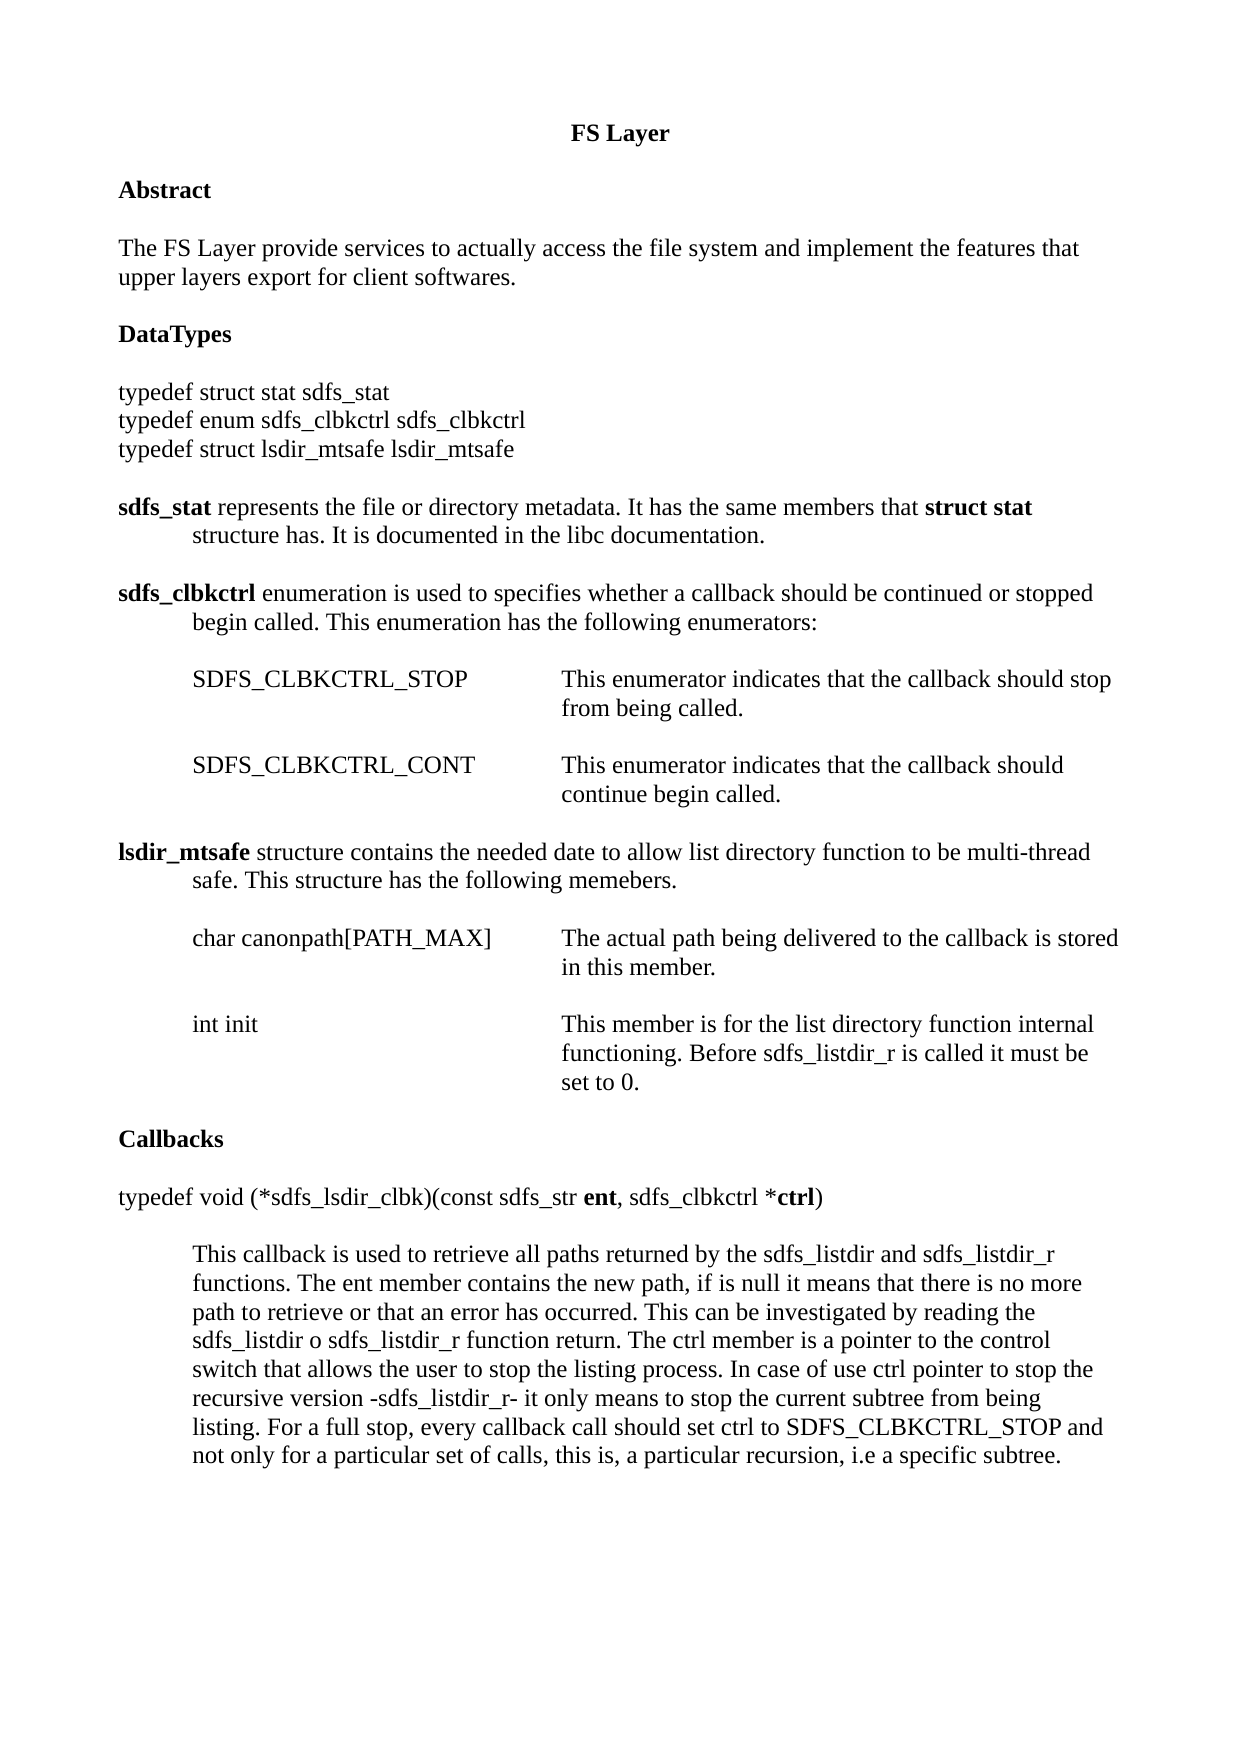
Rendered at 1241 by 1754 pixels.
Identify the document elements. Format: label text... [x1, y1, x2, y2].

text lsdir_mtsafe structure contains the needed date to allow list directory function to be multi-thread safe. This structure has the following memebers. [118, 837, 1122, 894]
text int init This member is for the list directory function internal functioning. Before sdfs_listdir_r is called it must be set to 0. [118, 1009, 1122, 1096]
text Abstract [118, 176, 1122, 204]
text typedef enum sdfs_clbkctrl sdfs_clbkctrl [118, 406, 1122, 434]
text Callbacks [118, 1124, 1122, 1153]
text typedef struct stat sdfs_stat [118, 377, 1122, 406]
text char canonpath[PATH_MAX] The actual path being delivered to the callback is stored in this member. [118, 923, 1122, 981]
text sdfs_clbkctrl enumeration is used to specifies whether a callback should be continued or stopped begin called. This enumeration has the following enumerators: [118, 578, 1122, 636]
text SDFS_CLBKCTRL_CONT This enumerator indicates that the callback should continue begin called. [118, 751, 1122, 808]
text FS Layer [118, 118, 1122, 147]
text DataTypes [118, 319, 1122, 348]
text The FS Layer provide services to actually access the file system and implement the features that upper layers export for client softwares. [118, 233, 1122, 291]
text typedef struct lsdir_mtsafe lsdir_mtsafe [118, 434, 1122, 463]
text SDFS_CLBKCTRL_STOP This enumerator indicates that the callback should stop from being called. [118, 664, 1122, 722]
text This callback is used to retrieve all paths returned by the sdfs_listdir and sdfs_listdir_r functions. The ent member contains the new path, if is null it means that there is no more path to retrieve or that an error has occurred. This can be investigated by reading the sdfs_listdir o sdfs_listdir_r function return. The ctrl member is a pointer to the control switch that allows the user to stop the listing process. In case of use ctrl pointer to stop the recursive version -sdfs_listdir_r- it only means to stop the current subtree from being listing. For a full stop, every callback call should set ctrl to SDFS_CLBKCTRL_STOP and not only for a particular set of calls, this is, a particular recursion, i.e a specific subtree. [118, 1239, 1122, 1469]
text sdfs_stat represents the file or directory metadata. It has the same members that struct stat structure has. It is documented in the libc documentation. [118, 492, 1122, 549]
text typedef void (*sdfs_lsdir_clbk)(const sdfs_str ent, sdfs_clbkctrl *ctrl) [118, 1182, 1122, 1211]
